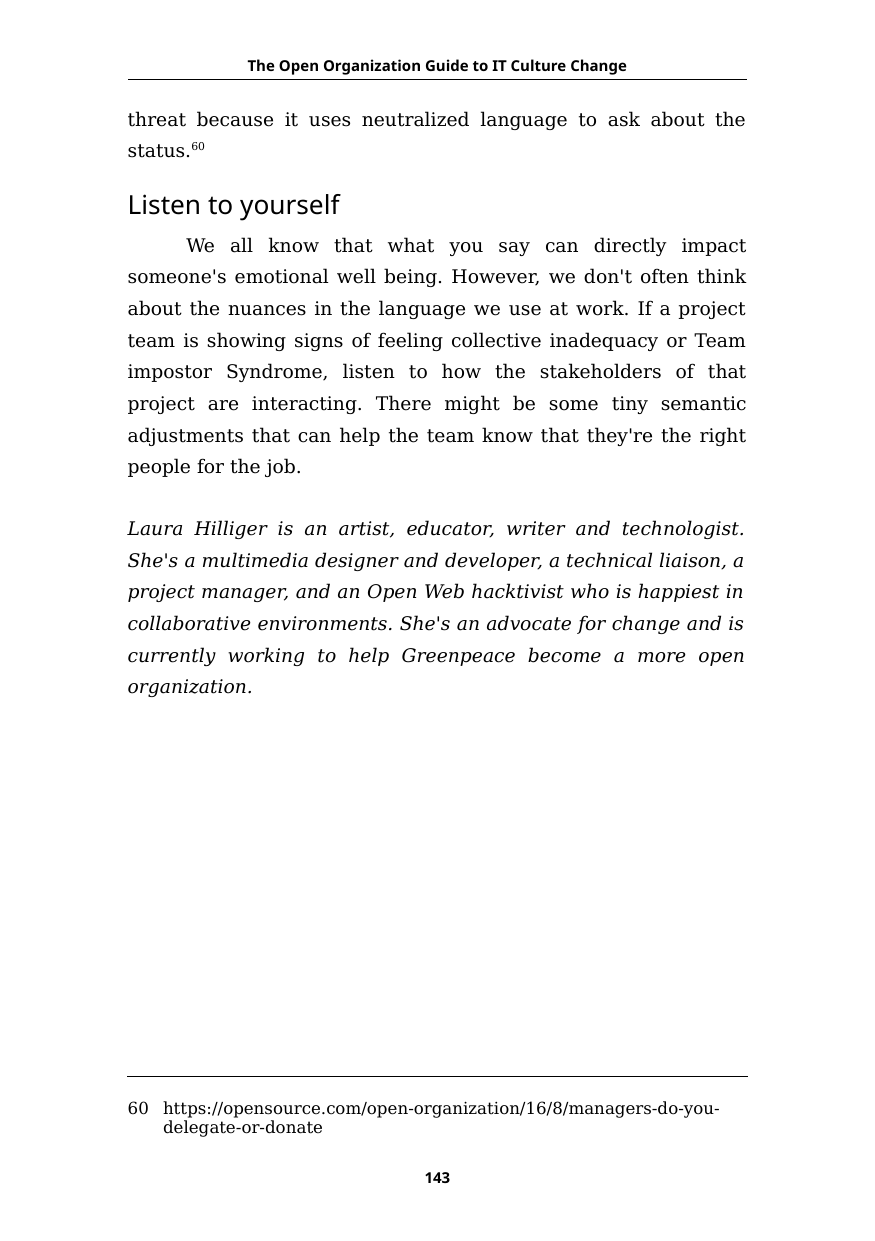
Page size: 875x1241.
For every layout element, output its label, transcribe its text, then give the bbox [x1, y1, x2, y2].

text We all know that what you say can directly impact someone's emotional well being. However, we don't often think about the nuances in the language we use at work. If a project team is showing signs of feeling collective inadequacy or Team impostor Syndrome, listen to how the stakeholders of that project are interacting. There might be some tiny semantic adjustments that can help the team know that they're the right people for the job. [127, 235, 747, 478]
text threat because it uses neutralized language to ask about the status. [127, 109, 747, 162]
text https://opensource.com/open-organization/16/8/managers-do-you-delegate-or-donate [127, 1099, 747, 1138]
subtitle Listen to yourself [127, 187, 747, 222]
text Laura Hilliger is an artist, educator, writer and technologist. She's a multimedia designer and developer, a technical liaison, a project manager, and an Open Web hacktivist who is happiest in collaborative environments. She's an advocate for change and is currently working to help Greenpeace become a more open organization. [127, 518, 747, 698]
